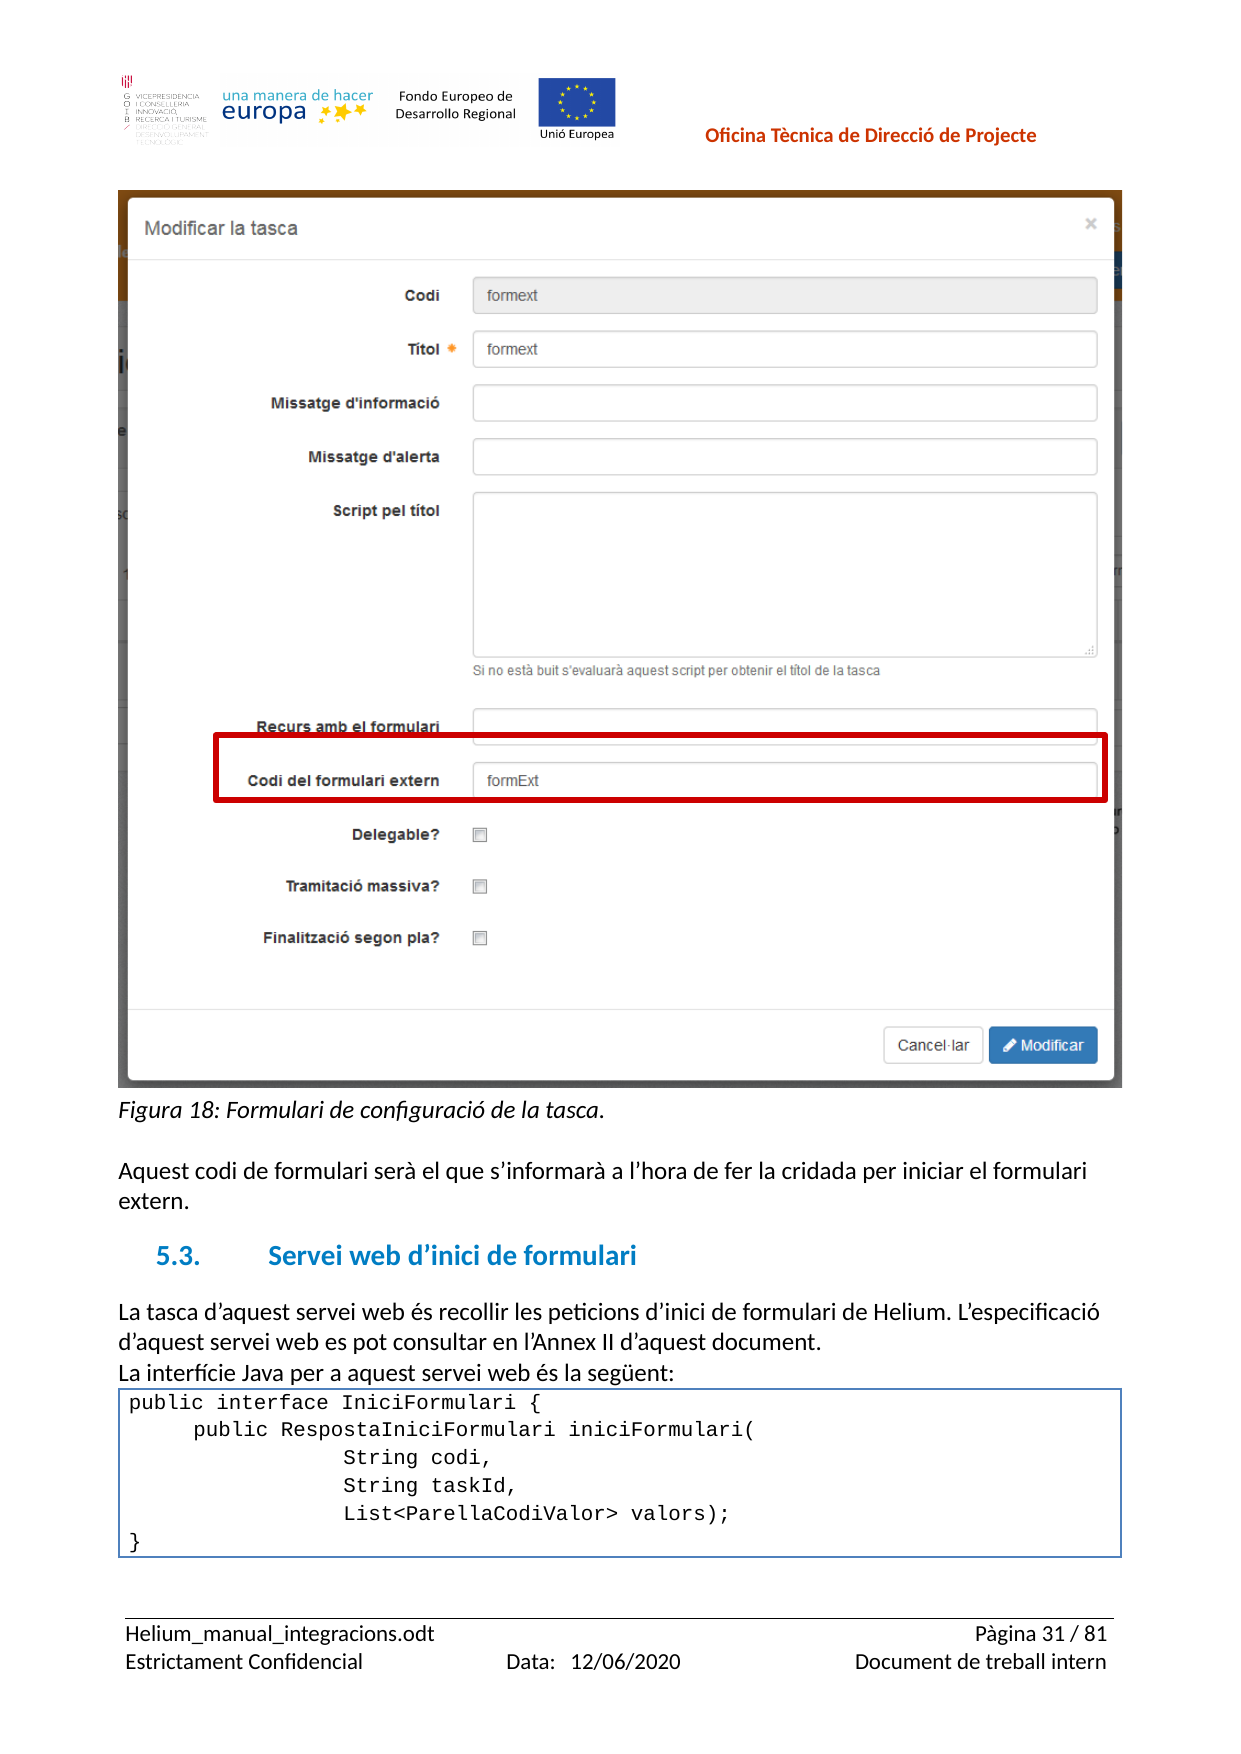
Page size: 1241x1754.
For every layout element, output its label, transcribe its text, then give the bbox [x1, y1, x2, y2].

subtitle Servei web d’inici de formulari [156, 1237, 1122, 1272]
text } [120, 1527, 1120, 1556]
text La tasca d’aquest servei web és recollir les peticions d’inici de formulari de Helium. L’especificació d’aquest servei web es pot consultar en l’Annex II d’aquest document. [118, 1296, 1122, 1357]
text La interfície Java per a aquest servei web és la següent: [118, 1357, 1122, 1387]
text Aquest codi de formulari serà el que s’informarà a l’hora de fer la cridada per iniciar el formulari extern. [118, 1155, 1122, 1216]
text public RespostaIniciFormulari iniciFormulari( [120, 1415, 1120, 1443]
picture [118, 190, 1123, 1088]
picture [118, 73, 213, 147]
text public interface IniciFormulari { [120, 1390, 1120, 1415]
text String taskId, [120, 1471, 1120, 1499]
text String codi, [120, 1443, 1120, 1471]
picture [219, 73, 621, 147]
text Figura 18: Formulari de configuració de la tasca. [118, 1088, 1122, 1124]
text List<ParellaCodiValor> valors); [120, 1499, 1120, 1527]
